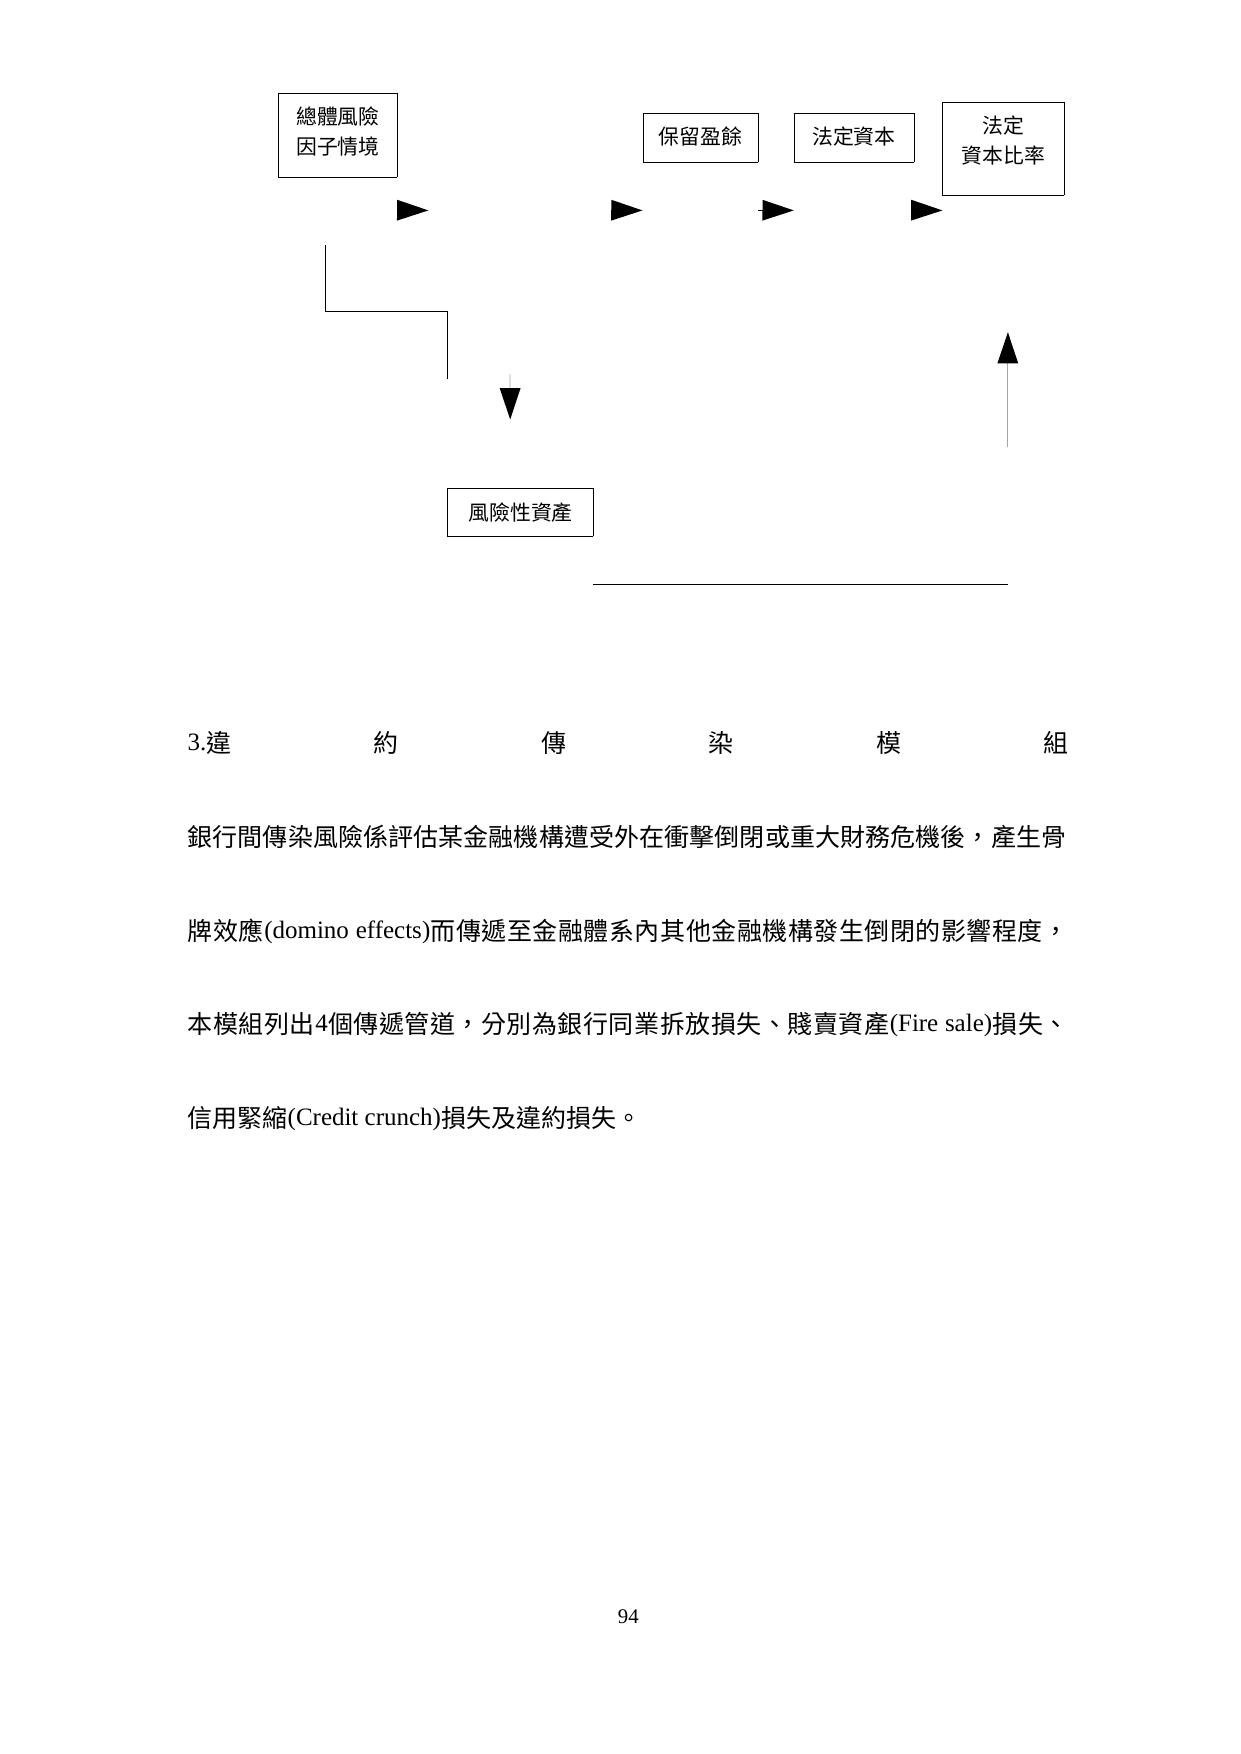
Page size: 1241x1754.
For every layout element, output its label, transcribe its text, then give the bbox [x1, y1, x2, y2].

text 保留盈餘 [657, 120, 743, 151]
text 法定 [957, 109, 1048, 140]
text 因子情境 [293, 130, 382, 160]
text 風險性資產 [462, 496, 578, 526]
list 違約傳染模組 銀行間傳染風險係評估某金融機構遭受外在衝擊倒閉或重大財務危機後，產生骨牌效應(domino effects)而傳遞至金融體系內其他金融機構發生倒閉的影響程度，本模組列出4個傳遞管道，分別為銀行同業拆放損失、賤賣資產(Fire sale)損失、信用緊縮(Credit crunch)損失及違約損失。 [187, 700, 1069, 1137]
text 總體風險 [293, 100, 382, 130]
text 法定資本 [809, 120, 898, 151]
text 資本比率 [957, 140, 1048, 170]
